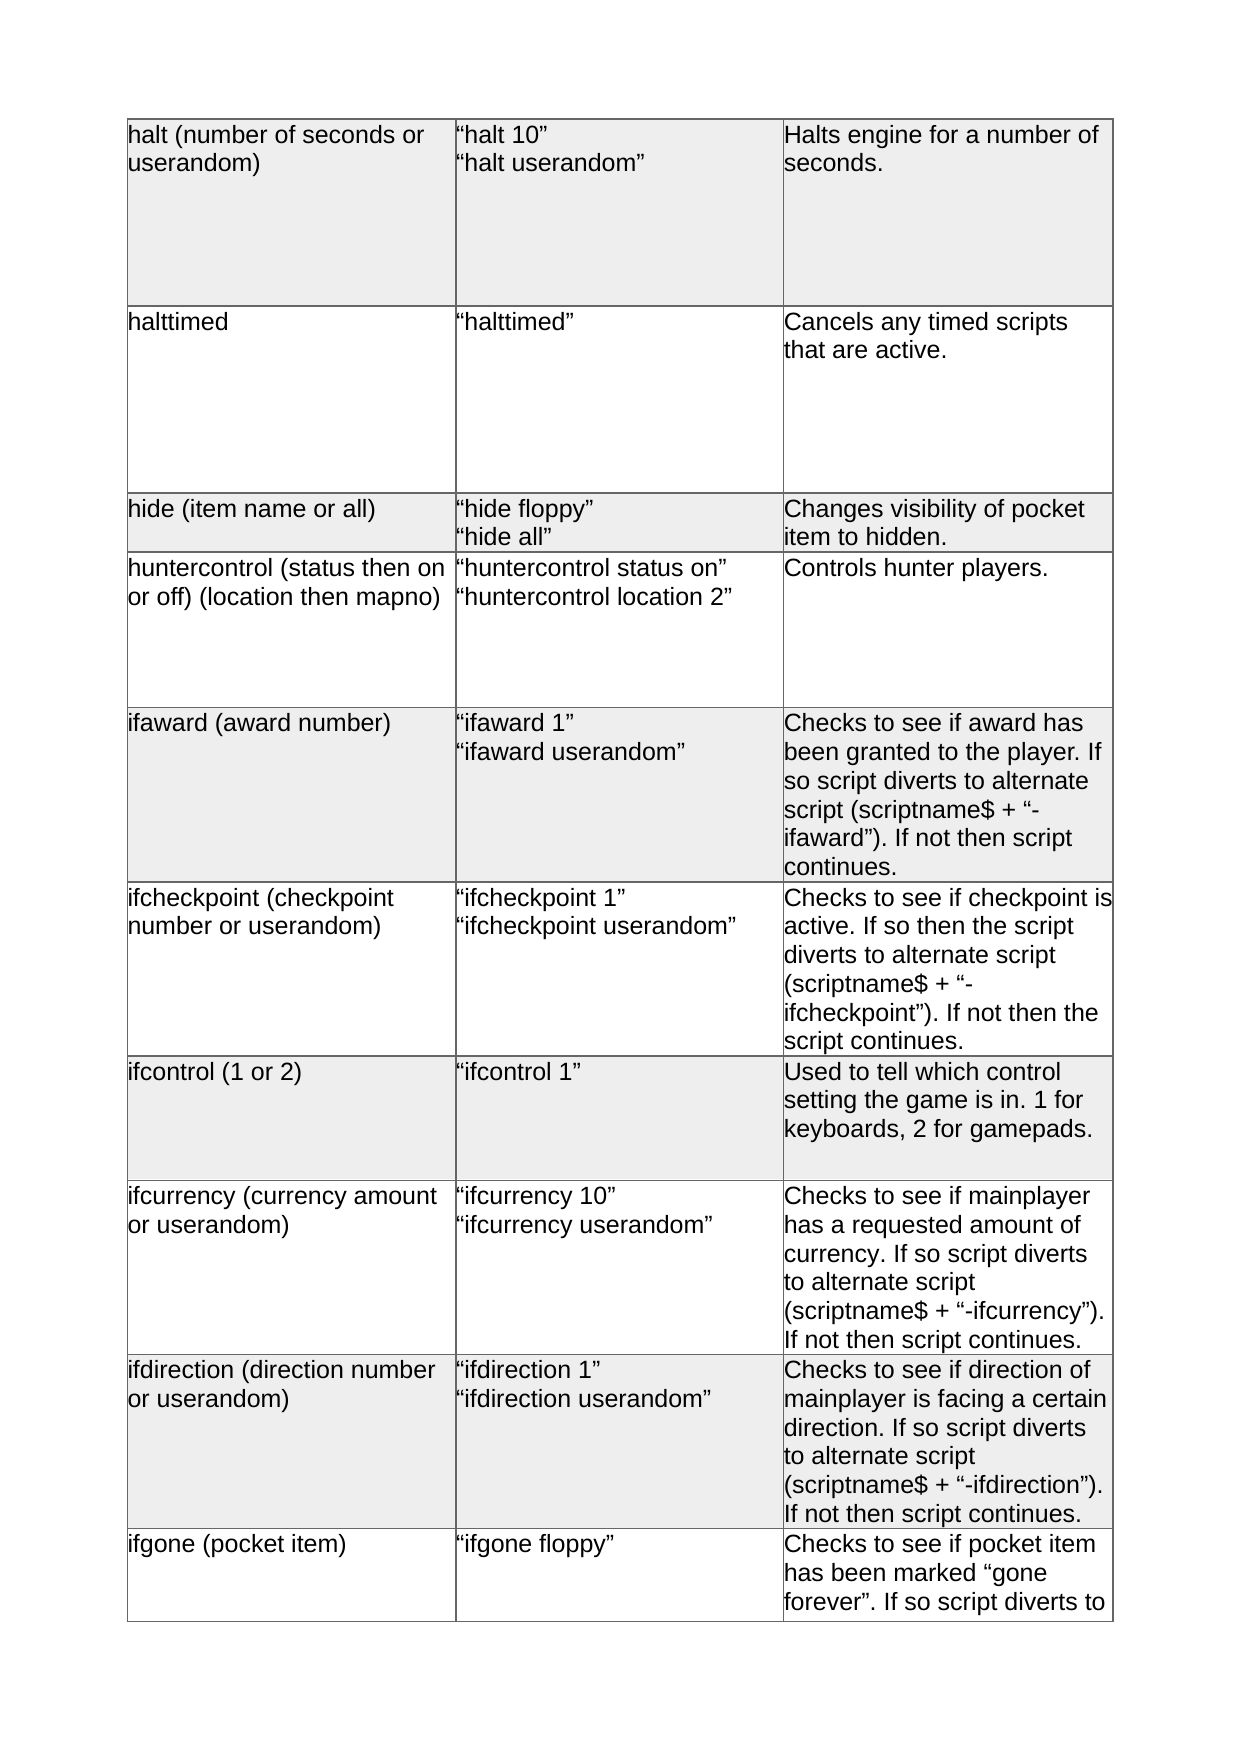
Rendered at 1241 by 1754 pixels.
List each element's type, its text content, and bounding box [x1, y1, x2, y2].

table_cell halt (number of seconds or userandom) [128, 120, 455, 305]
table_cell Cancels any timed scripts that are active. [784, 307, 1112, 492]
table_cell huntercontrol (status then on or off) (location then mapno) [128, 553, 455, 707]
table_cell Checks to see if mainplayer has a requested amount of currency. If so script diverts to alternate script (scriptname$ + “-ifcurrency”). If not then script continues. [784, 1181, 1112, 1353]
table_cell “huntercontrol status on” “huntercontrol location 2” [457, 553, 783, 707]
table_cell ifcurrency (currency amount or userandom) [128, 1181, 455, 1353]
table_cell ifaward (award number) [128, 708, 455, 881]
table_cell “ifcheckpoint 1” “ifcheckpoint userandom” [457, 883, 783, 1055]
table_cell ifdirection (direction number or userandom) [128, 1355, 455, 1528]
table_cell Controls hunter players. [784, 553, 1112, 707]
table_cell Checks to see if award has been granted to the player. If so script diverts to alternate script (scriptname$ + “-ifaward”). If not then script continues. [784, 708, 1112, 881]
table_cell halttimed [128, 307, 455, 492]
table_cell “ifcurrency 10” “ifcurrency userandom” [457, 1181, 783, 1353]
table_cell “ifcontrol 1” [457, 1057, 783, 1179]
table_cell “ifdirection 1” “ifdirection userandom” [457, 1355, 783, 1528]
table_cell Halts engine for a number of seconds. [784, 120, 1112, 305]
table_cell “halt 10” “halt userandom” [457, 120, 783, 305]
table_cell Checks to see if checkpoint is active. If so then the script diverts to alternate script (scriptname$ + “-ifcheckpoint”). If not then the script continues. [784, 883, 1112, 1055]
table_cell Checks to see if pocket item has been marked “gone forever”. If so script diverts to [784, 1529, 1112, 1621]
table_cell “ifgone floppy” [457, 1529, 783, 1621]
table_cell Used to tell which control setting the game is in. 1 for keyboards, 2 for gamepads. [784, 1057, 1112, 1179]
table_cell Changes visibility of pocket item to hidden. [784, 494, 1112, 551]
table_cell ifcontrol (1 or 2) [128, 1057, 455, 1179]
table_cell “ifaward 1” “ifaward userandom” [457, 708, 783, 881]
table_cell ifgone (pocket item) [128, 1529, 455, 1621]
table_cell “hide floppy” “hide all” [457, 494, 783, 551]
table_cell Checks to see if direction of mainplayer is facing a certain direction. If so script diverts to alternate script (scriptname$ + “-ifdirection”). If not then script continues. [784, 1355, 1112, 1528]
table_cell ifcheckpoint (checkpoint number or userandom) [128, 883, 455, 1055]
table_cell “halttimed” [457, 307, 783, 492]
table_cell hide (item name or all) [128, 494, 455, 551]
